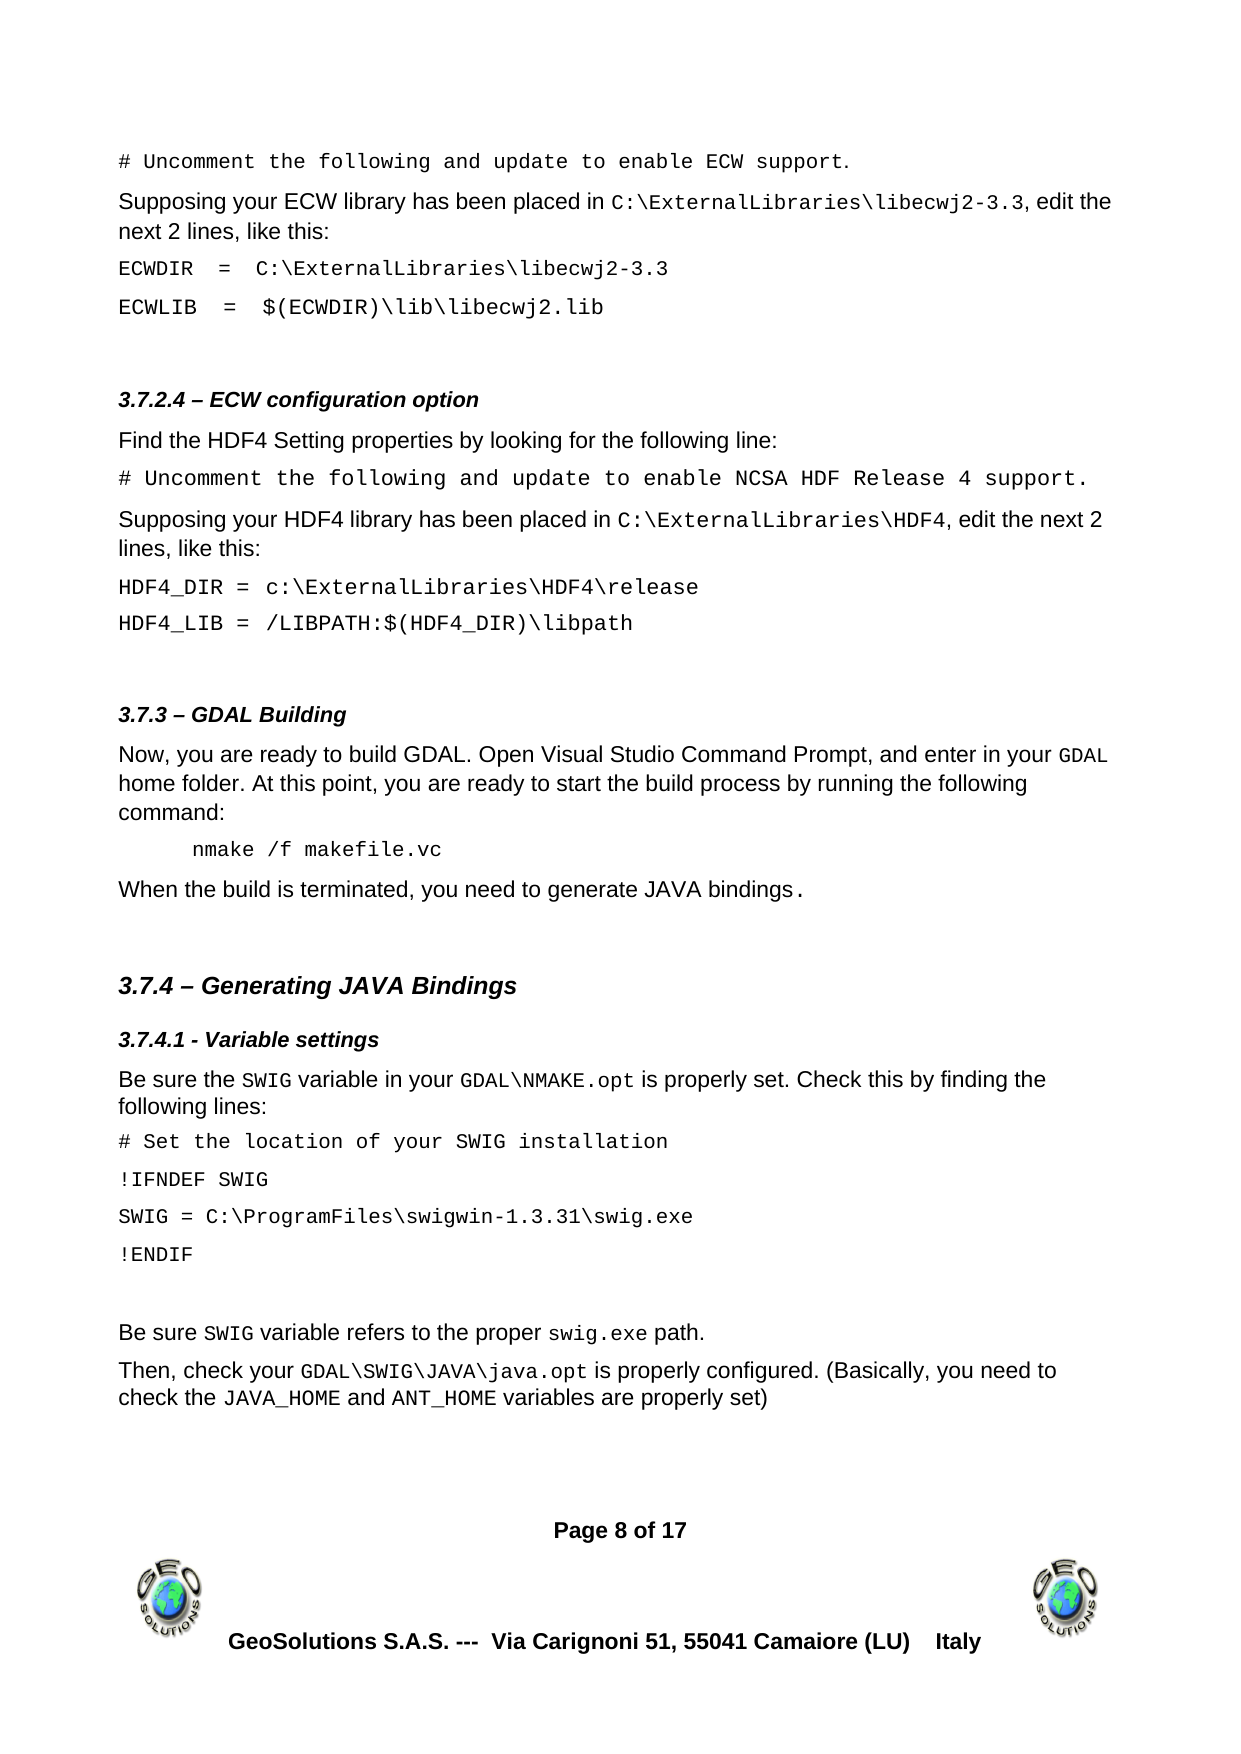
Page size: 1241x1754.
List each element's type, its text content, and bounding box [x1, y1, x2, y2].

subtitle 3.7.4.1 - Variable settings [118, 1027, 1122, 1052]
subtitle 3.7.3 – GDAL Building [118, 702, 1122, 727]
text nmake /f makefile.vc [118, 839, 1122, 863]
subtitle 3.7.4 – Generating JAVA Bindings [118, 972, 1122, 999]
text !IFNDEF SWIG [118, 1169, 1122, 1192]
text HDF4_LIB = /LIBPATH:$(HDF4_DIR)\libpath [118, 613, 1122, 637]
text Then, check your GDAL\SWIG\JAVA\java.opt is properly configured. (Basically, you need to check the JAVA_HOME and ANT_HOME variables are properly set) [118, 1358, 1122, 1412]
picture [134, 1552, 205, 1641]
text # Uncomment the following and update to enable ECW support. [118, 148, 1122, 174]
subtitle 3.7.2.4 – ECW configuration option [118, 388, 1122, 413]
text HDF4_DIR = c:\ExternalLibraries\HDF4\release [118, 576, 1122, 601]
text SWIG = C:\ProgramFiles\swigwin-1.3.31\swig.exe [118, 1206, 1122, 1230]
text ECWDIR = C:\ExternalLibraries\libecwj2-3.3 [118, 258, 1122, 282]
text # Uncomment the following and update to enable NCSA HDF Release 4 support. [118, 467, 1122, 492]
text !ENDIF [118, 1244, 1122, 1268]
picture [1030, 1552, 1101, 1641]
text ECWLIB = $(ECWDIR)\lib\libecwj2.lib [118, 296, 1122, 321]
text # Set the location of your SWIG installation [118, 1131, 1122, 1154]
text Be sure SWIG variable refers to the proper swig.exe path. [118, 1319, 1122, 1346]
text When the build is terminated, you need to generate JAVA bindings. [118, 877, 1122, 904]
text Supposing your HDF4 library has been placed in C:\ExternalLibraries\HDF4, edit the next 2 lines, like this: [118, 506, 1122, 562]
text Be sure the SWIG variable in your GDAL\NMAKE.opt is properly set. Check this by finding the following lines: [118, 1067, 1122, 1119]
text Supposing your ECW library has been placed in C:\ExternalLibraries\libecwj2-3.3, edit the next 2 lines, like this: [118, 189, 1122, 244]
text Find the HDF4 Setting properties by looking for the following line: [118, 427, 1122, 453]
text Now, you are ready to build GDAL. Open Visual Studio Command Prompt, and enter in your GDAL home folder. At this point, you are ready to start the build process by running the following command: [118, 742, 1122, 825]
